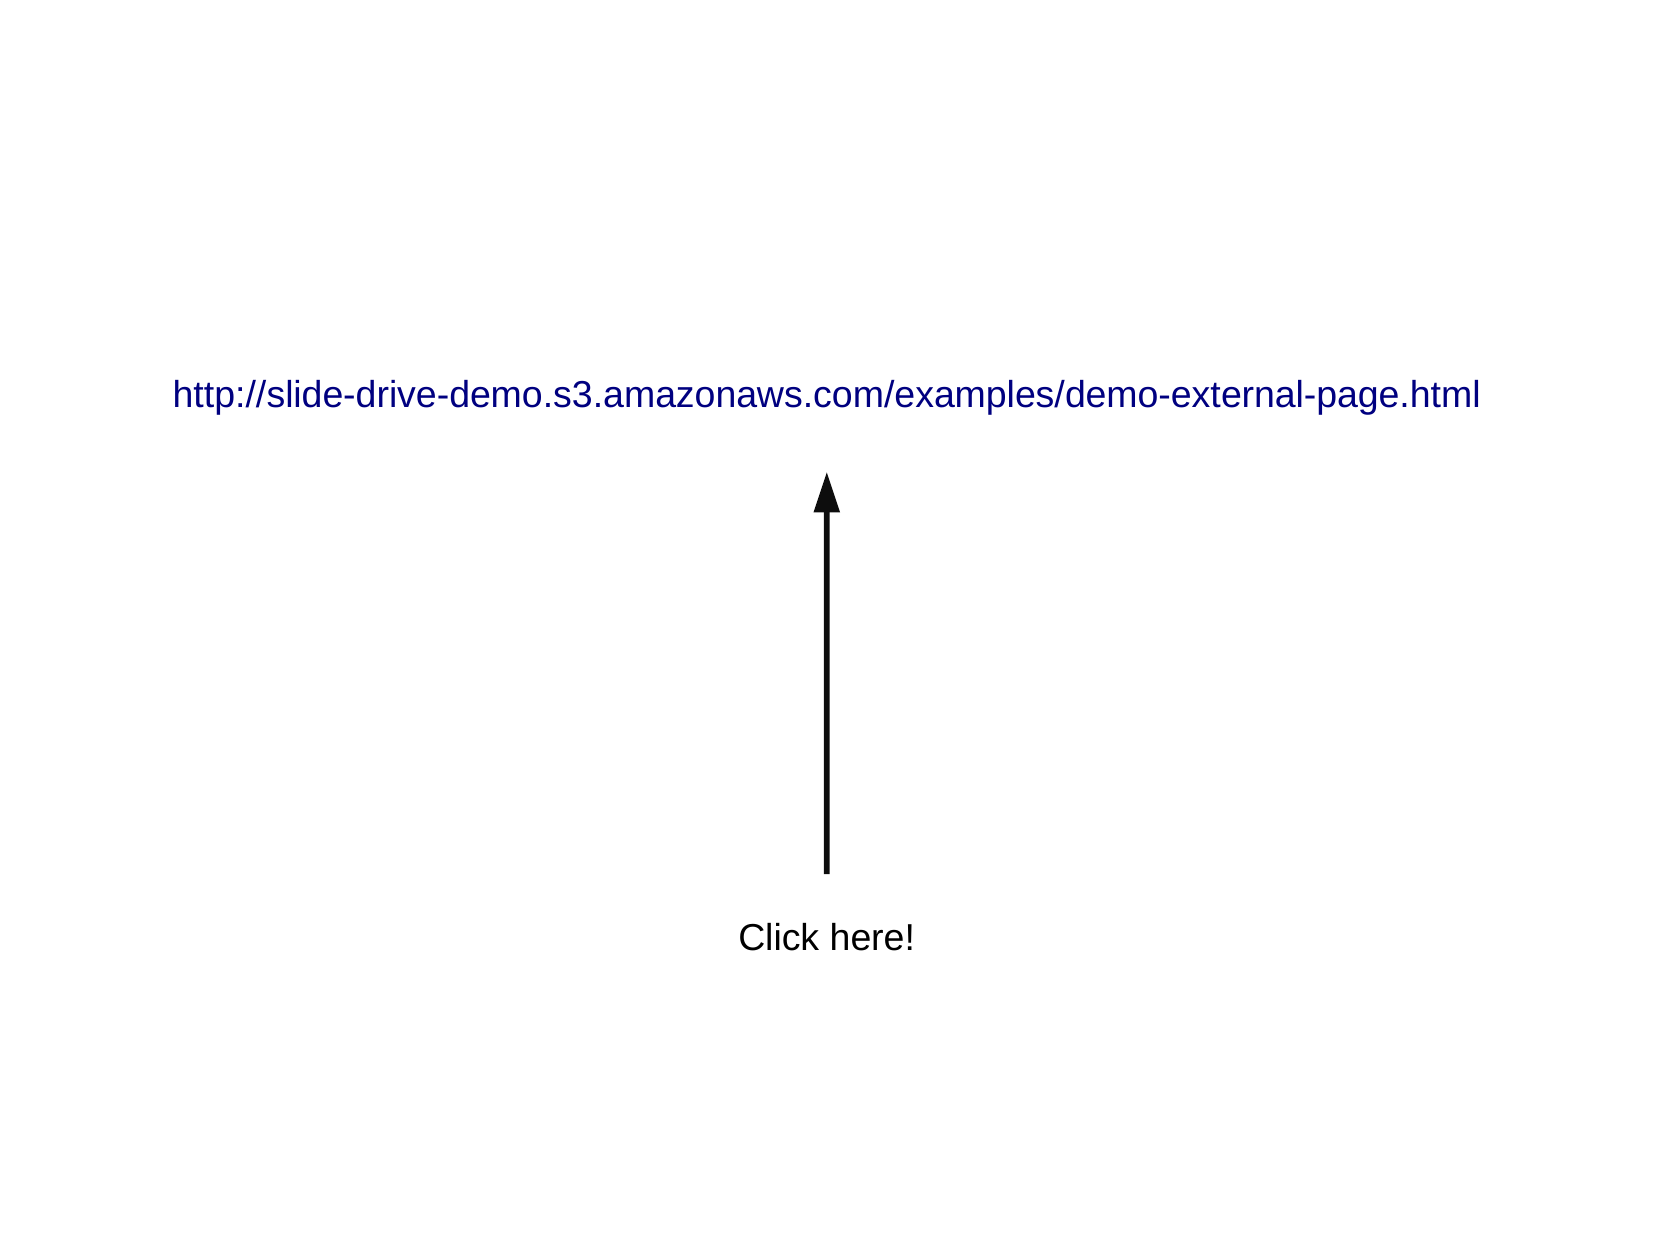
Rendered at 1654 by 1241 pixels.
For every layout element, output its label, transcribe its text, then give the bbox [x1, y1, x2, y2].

text_box Click here! [590, 909, 1063, 967]
text_box http://slide-drive-demo.s3.amazonaws.com/examples/demo-external-page.html [0, 366, 1654, 423]
